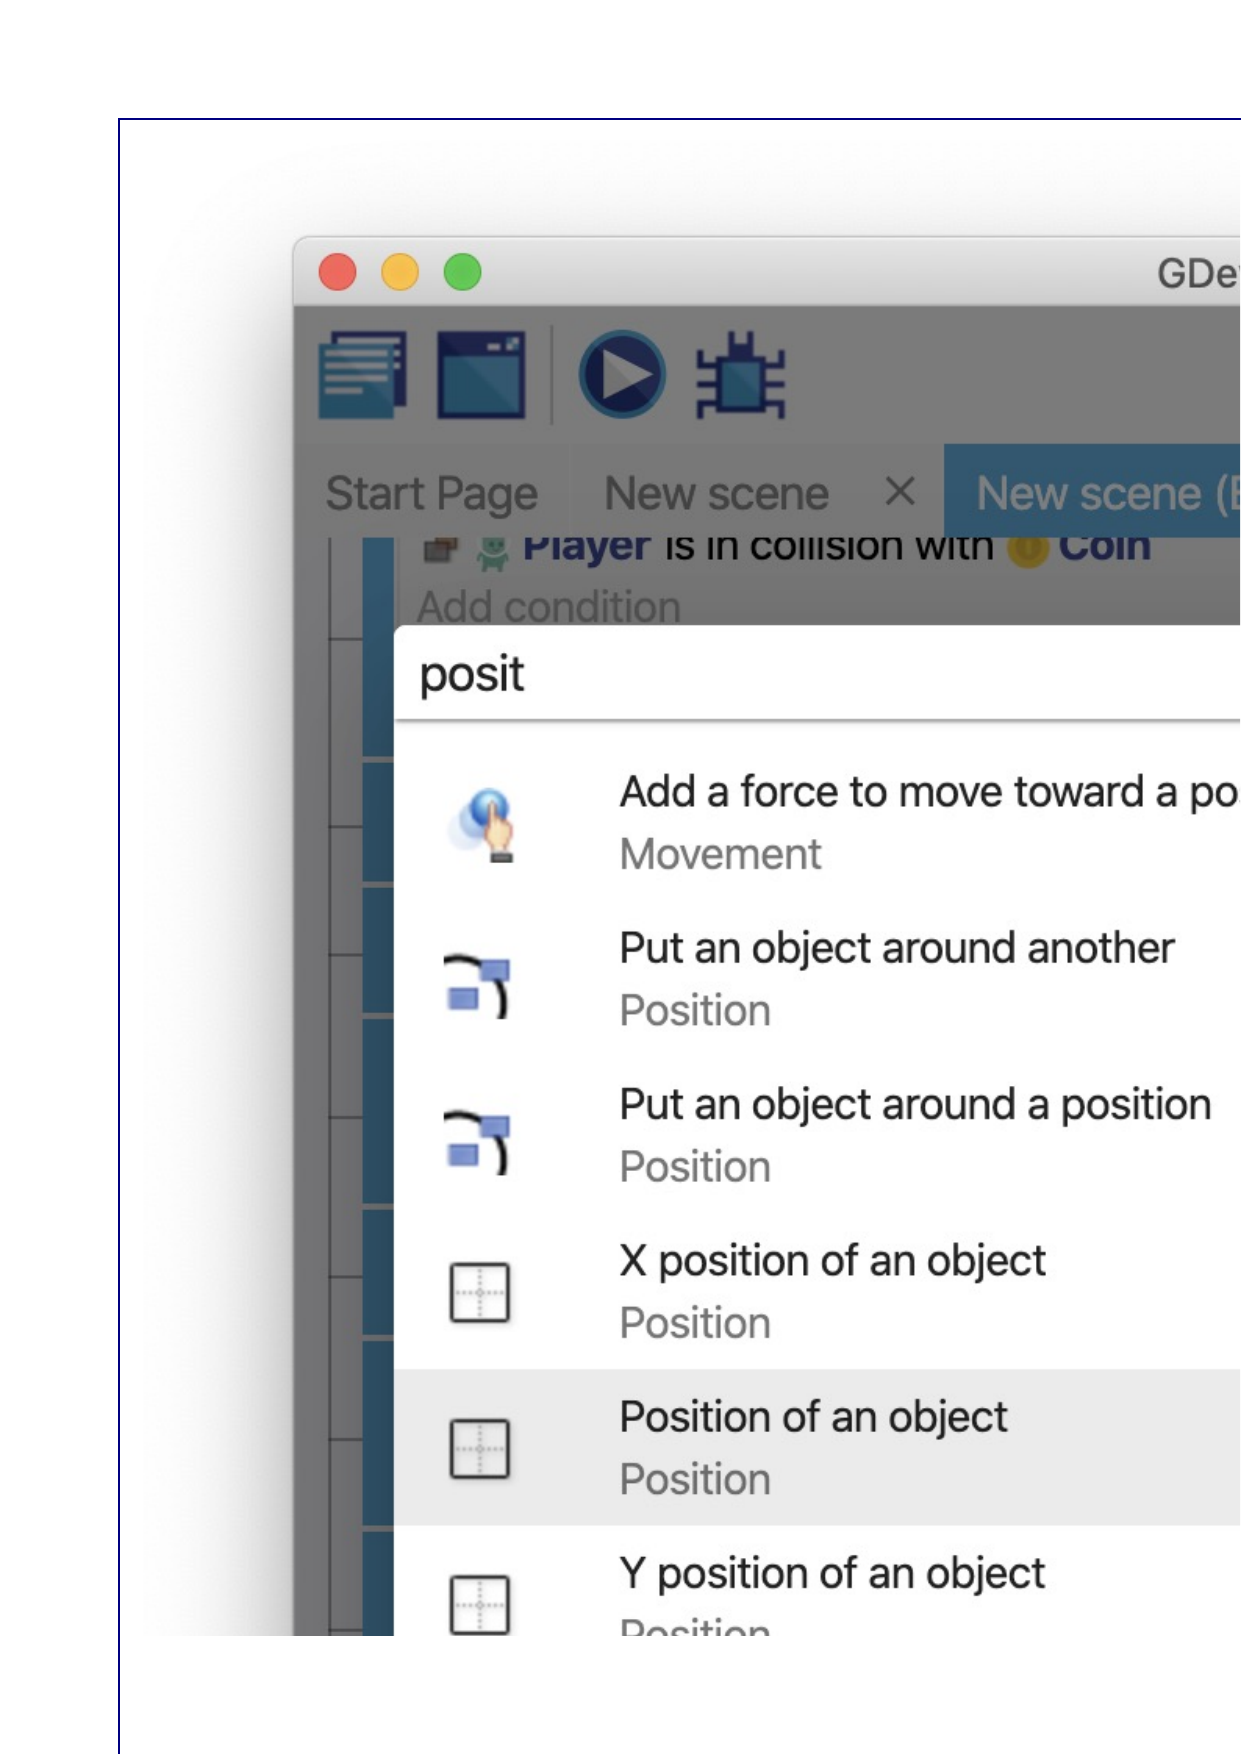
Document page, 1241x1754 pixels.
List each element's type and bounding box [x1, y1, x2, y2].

picture [120, 120, 1241, 1636]
